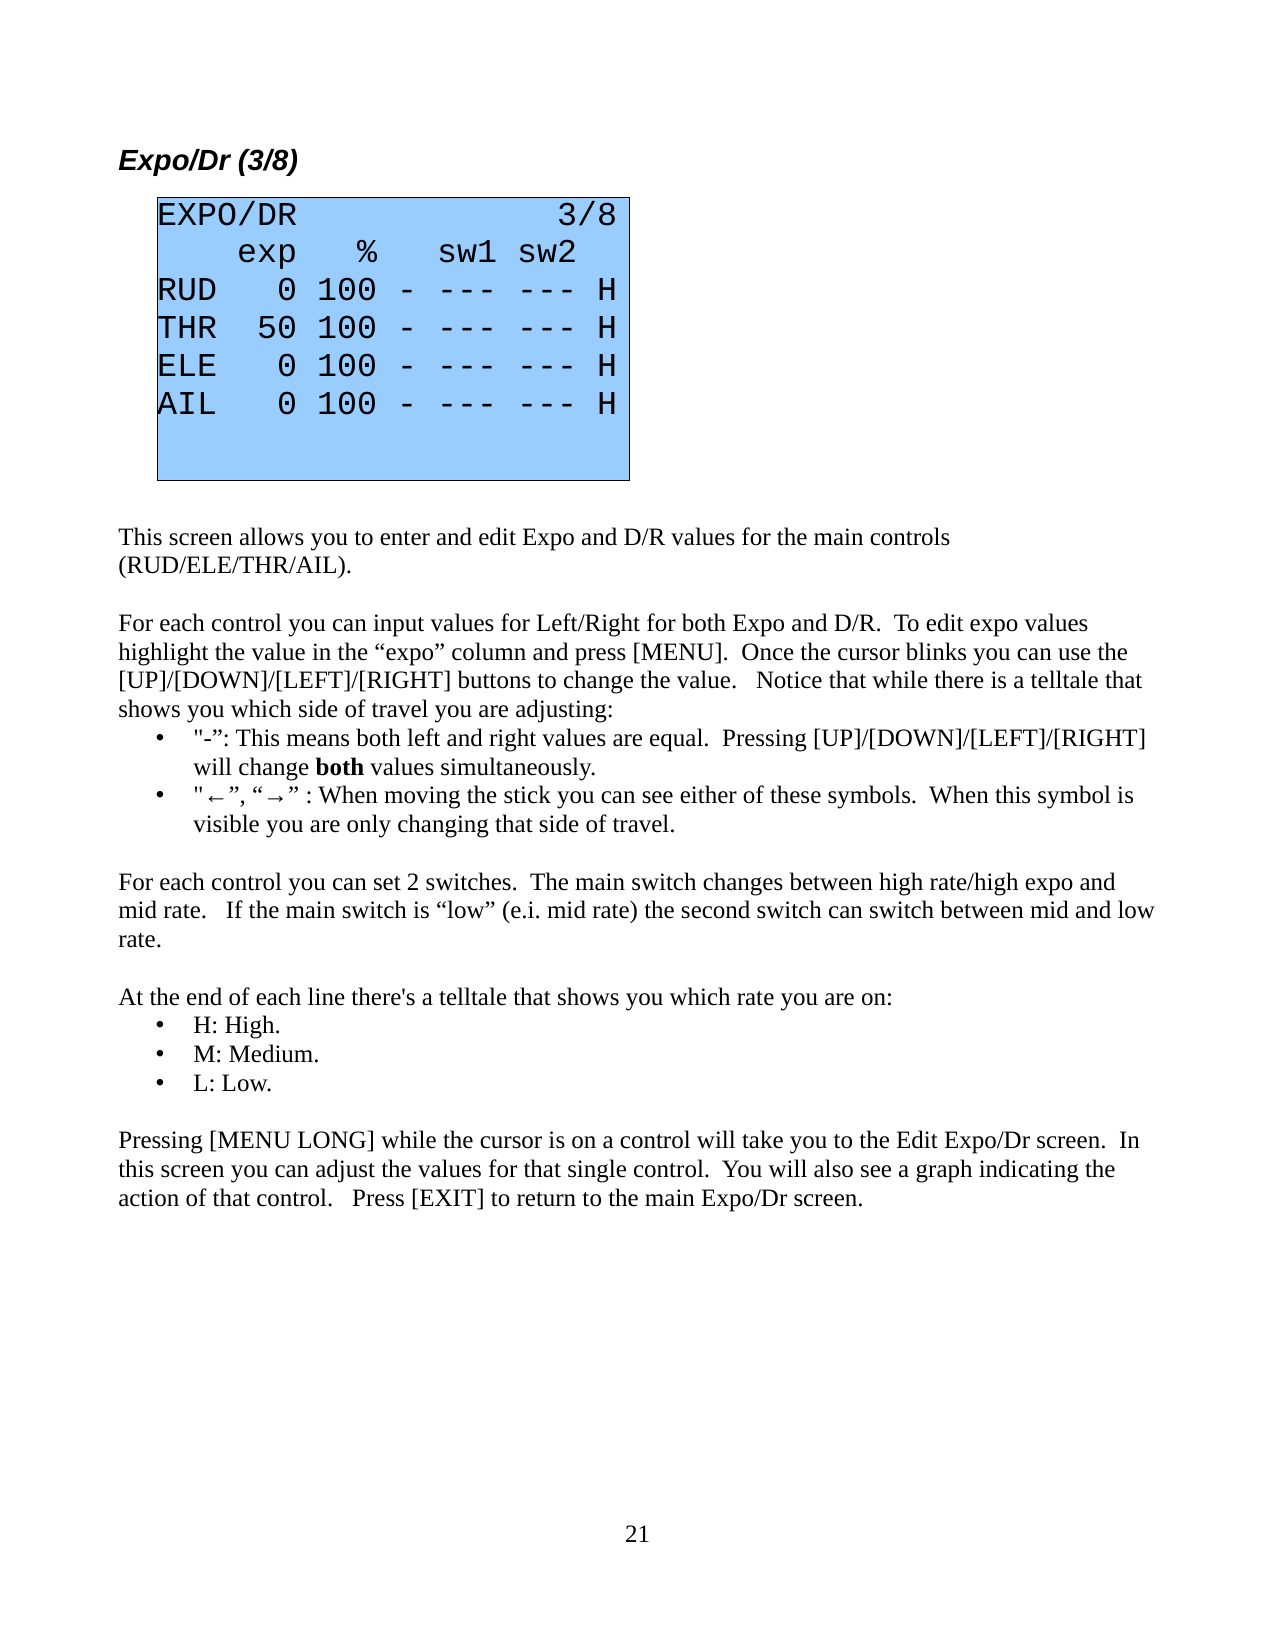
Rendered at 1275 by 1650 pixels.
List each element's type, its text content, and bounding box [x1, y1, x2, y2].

list "-”: This means both left and right values are equal. Pressing [UP]/[DOWN]/[LEFT]/[RIGHT] will change both values simultaneously. [156, 723, 1157, 781]
text Pressing [MENU LONG] while the cursor is on a control will take you to the Edit Expo/Dr screen. In this screen you can adjust the values for that single control. You will also see a graph indicating the action of that control. Press [EXIT] to return to the main Expo/Dr screen. [118, 1126, 1157, 1212]
list L: Low. [156, 1068, 1157, 1097]
subtitle Expo/Dr (3/8) [118, 143, 1157, 177]
list "←”, “→” : When moving the stick you can see either of these symbols. When this symbol is visible you are only changing that side of travel. [156, 781, 1157, 838]
list M: Medium. [156, 1039, 1157, 1068]
text For each control you can set 2 switches. The main switch changes between high rate/high expo and mid rate. If the main switch is “low” (e.i. mid rate) the second switch can switch between mid and low rate. [118, 867, 1157, 953]
list H: High. [156, 1011, 1157, 1039]
text At the end of each line there's a telltale that shows you which rate you are on: [118, 982, 1157, 1011]
text This screen allows you to enter and edit Expo and D/R values for the main controls (RUD/ELE/THR/AIL). [118, 522, 1157, 579]
text For each control you can input values for Left/Right for both Expo and D/R. To edit expo values highlight the value in the “expo” column and press [MENU]. Once the cursor blinks you can use the [UP]/[DOWN]/[LEFT]/[RIGHT] buttons to change the value. Notice that while there is a telltale that shows you which side of travel you are adjusting: [118, 608, 1157, 723]
